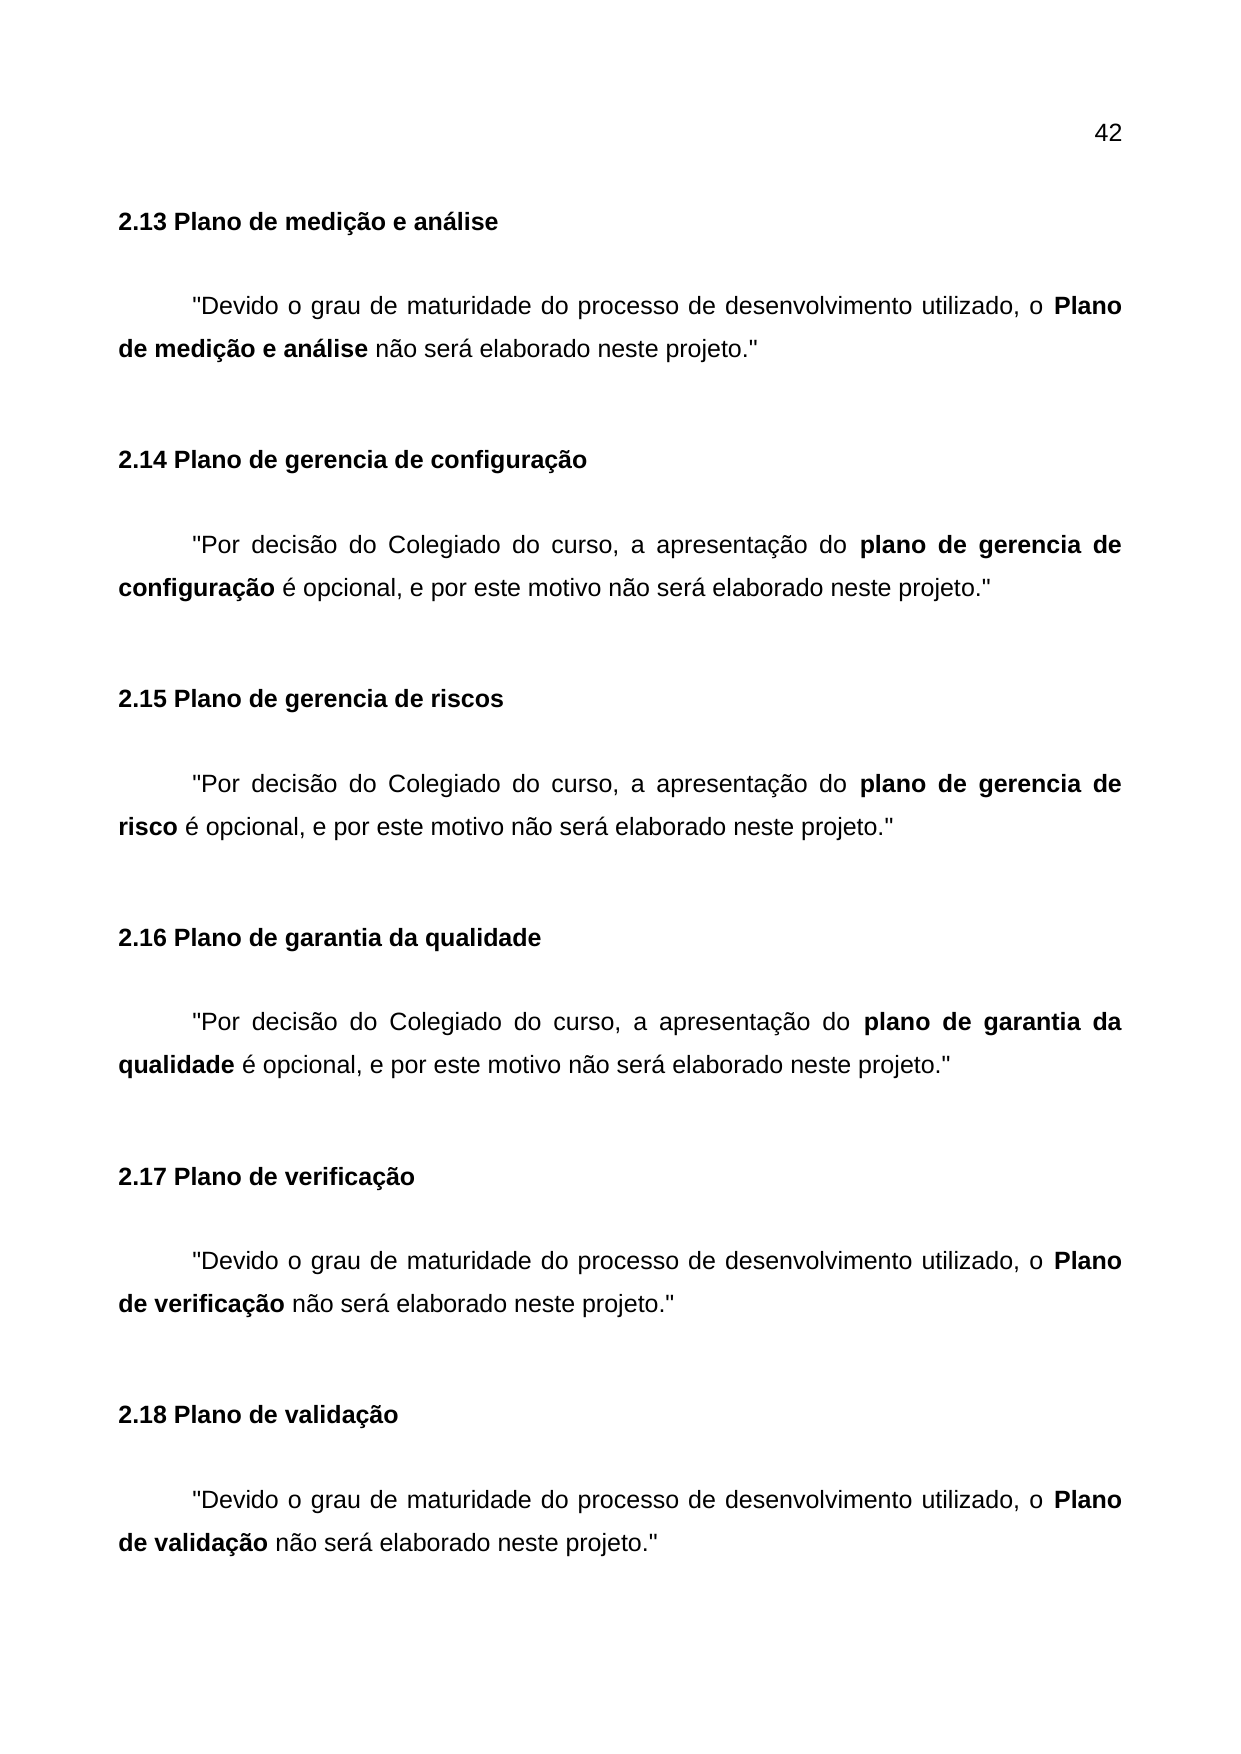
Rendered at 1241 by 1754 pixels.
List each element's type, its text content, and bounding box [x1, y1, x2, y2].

subtitle 2.17 Plano de verificação [118, 1162, 1122, 1190]
text "Por decisão do Colegiado do curso, a apresentação do plano de garantia da qualidade é opcional, e por este motivo não será elaborado neste projeto." [118, 1007, 1122, 1079]
text "Devido o grau de maturidade do processo de desenvolvimento utilizado, o Plano de validação não será elaborado neste projeto." [118, 1485, 1122, 1557]
subtitle 2.14 Plano de gerencia de configuração [118, 445, 1122, 474]
subtitle 2.18 Plano de validação [118, 1400, 1122, 1429]
subtitle 2.13 Plano de medição e análise [118, 207, 1122, 235]
text "Por decisão do Colegiado do curso, a apresentação do plano de gerencia de risco é opcional, e por este motivo não será elaborado neste projeto." [118, 768, 1122, 840]
text "Por decisão do Colegiado do curso, a apresentação do plano de gerencia de configuração é opcional, e por este motivo não será elaborado neste projeto." [118, 530, 1122, 602]
subtitle 2.16 Plano de garantia da qualidade [118, 923, 1122, 952]
text "Devido o grau de maturidade do processo de desenvolvimento utilizado, o Plano de medição e análise não será elaborado neste projeto." [118, 291, 1122, 363]
subtitle 2.15 Plano de gerencia de riscos [118, 684, 1122, 713]
text "Devido o grau de maturidade do processo de desenvolvimento utilizado, o Plano de verificação não será elaborado neste projeto." [118, 1246, 1122, 1318]
